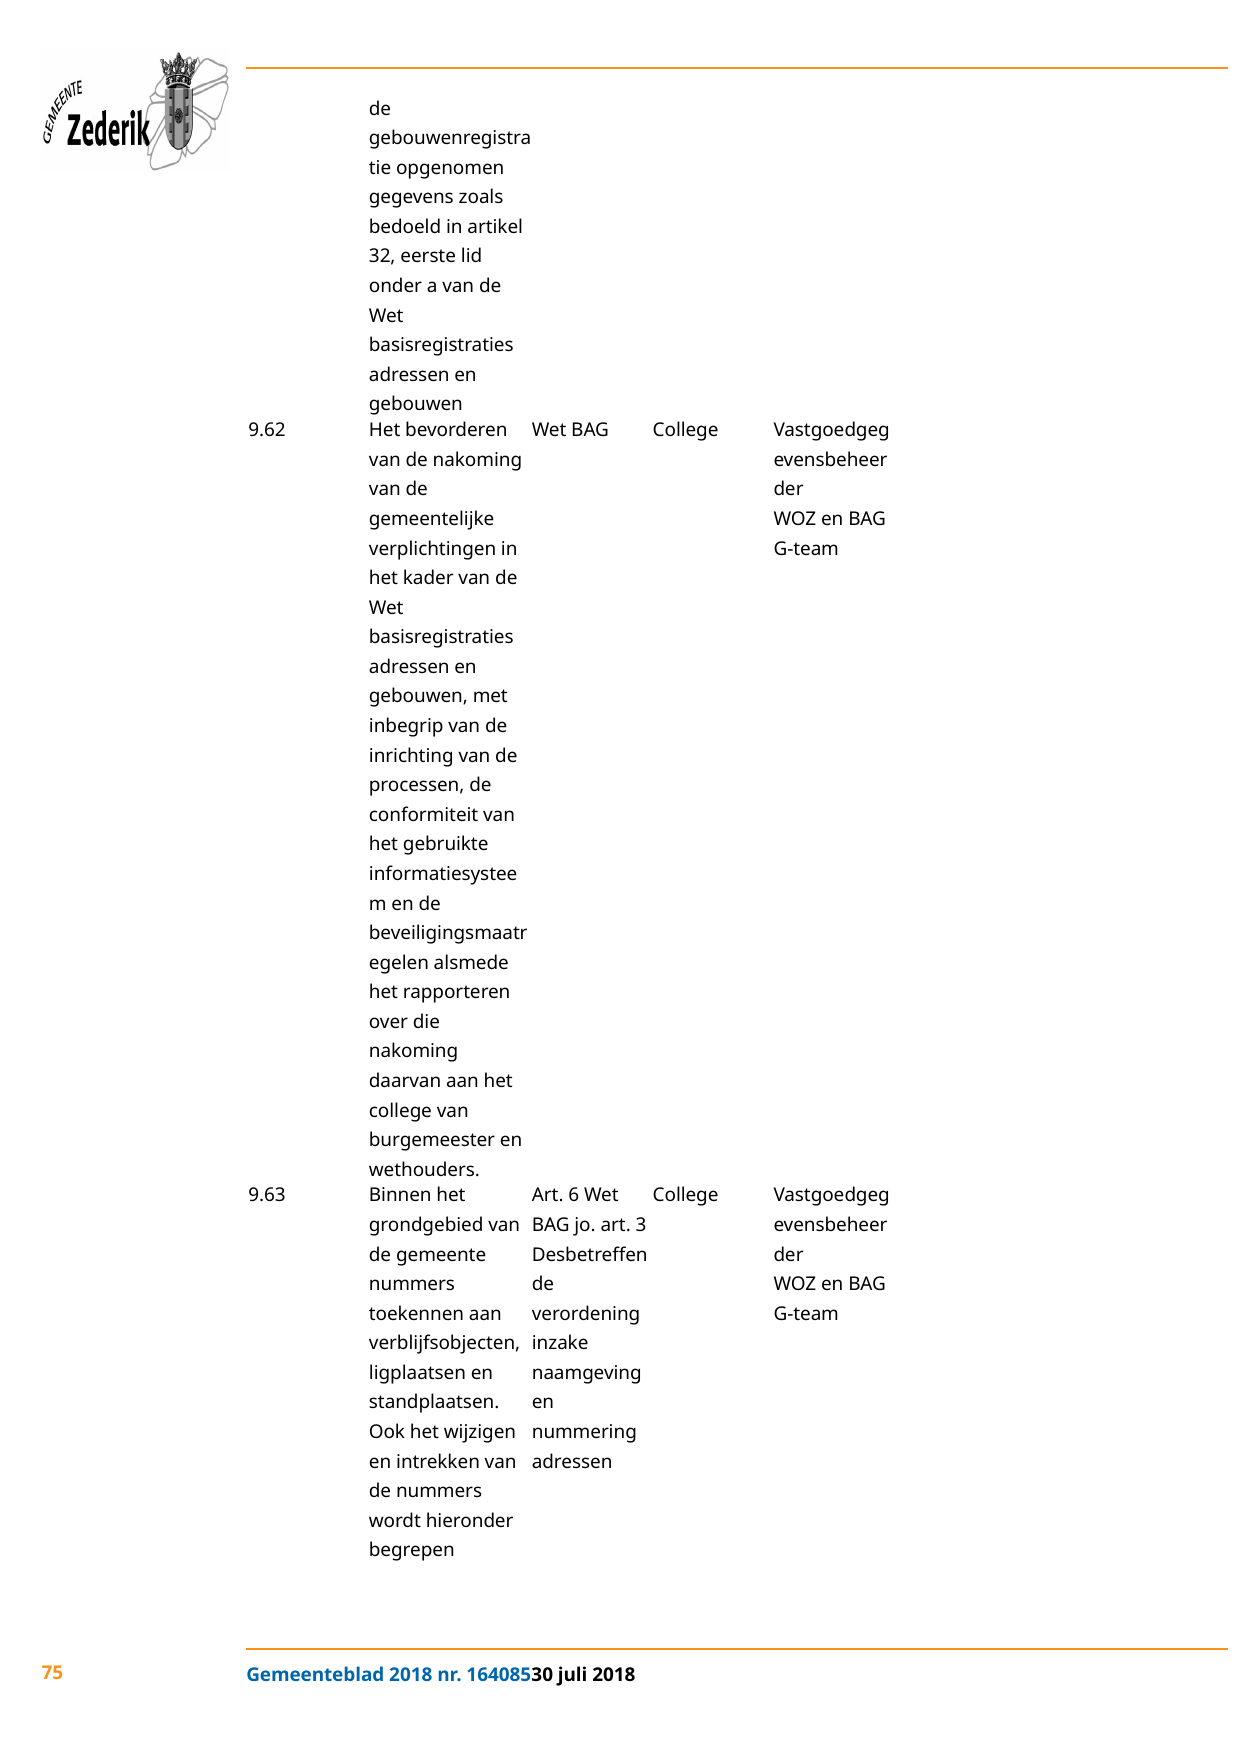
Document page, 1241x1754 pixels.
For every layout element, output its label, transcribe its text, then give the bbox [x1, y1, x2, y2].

table_cell Art. 6 Wet BAG jo. art. 3 Desbetreffende verordening inzake naamgeving en nummering adressen [532, 1182, 652, 1562]
table_cell Vastgoedgegevensbeheerder WOZ en BAG G-team [773, 1182, 894, 1562]
table_cell [894, 1182, 1015, 1562]
table_cell [773, 95, 894, 416]
table_cell [248, 95, 369, 416]
picture [41, 47, 231, 172]
table_cell 9.63 [248, 1182, 369, 1562]
table_cell [1015, 416, 1152, 1182]
table_cell [1015, 95, 1152, 416]
table_cell [532, 95, 652, 416]
table_cell [894, 95, 1015, 416]
table_cell Het bevorderen van de nakoming van de gemeentelijke verplichtingen in het kader van de Wet basisregistraties adressen en gebouwen, met inbegrip van de inrichting van de processen, de conformiteit van het gebruikte informatiesysteem en de beveiligingsmaatregelen alsmede het rapporteren over die nakoming daarvan aan het college van burgemeester en wethouders. [369, 416, 532, 1182]
table_cell College [653, 416, 773, 1182]
table_cell Vastgoedgegevensbeheerder WOZ en BAG G-team [773, 416, 894, 1182]
table_cell [653, 95, 773, 416]
table_cell 9.62 [248, 416, 369, 1182]
table_cell Wet BAG [532, 416, 652, 1182]
table_cell College [653, 1182, 773, 1562]
table_cell de gebouwenregistratie opgenomen gegevens zoals bedoeld in artikel 32, eerste lid onder a van de Wet basisregistraties adressen en gebouwen [369, 95, 532, 416]
table_cell [894, 416, 1015, 1182]
table_cell Binnen het grondgebied van de gemeente nummers toekennen aan verblijfsobjecten, ligplaatsen en standplaatsen. Ook het wijzigen en intrekken van de nummers wordt hieronder begrepen [369, 1182, 532, 1562]
table_cell [1015, 1182, 1152, 1562]
